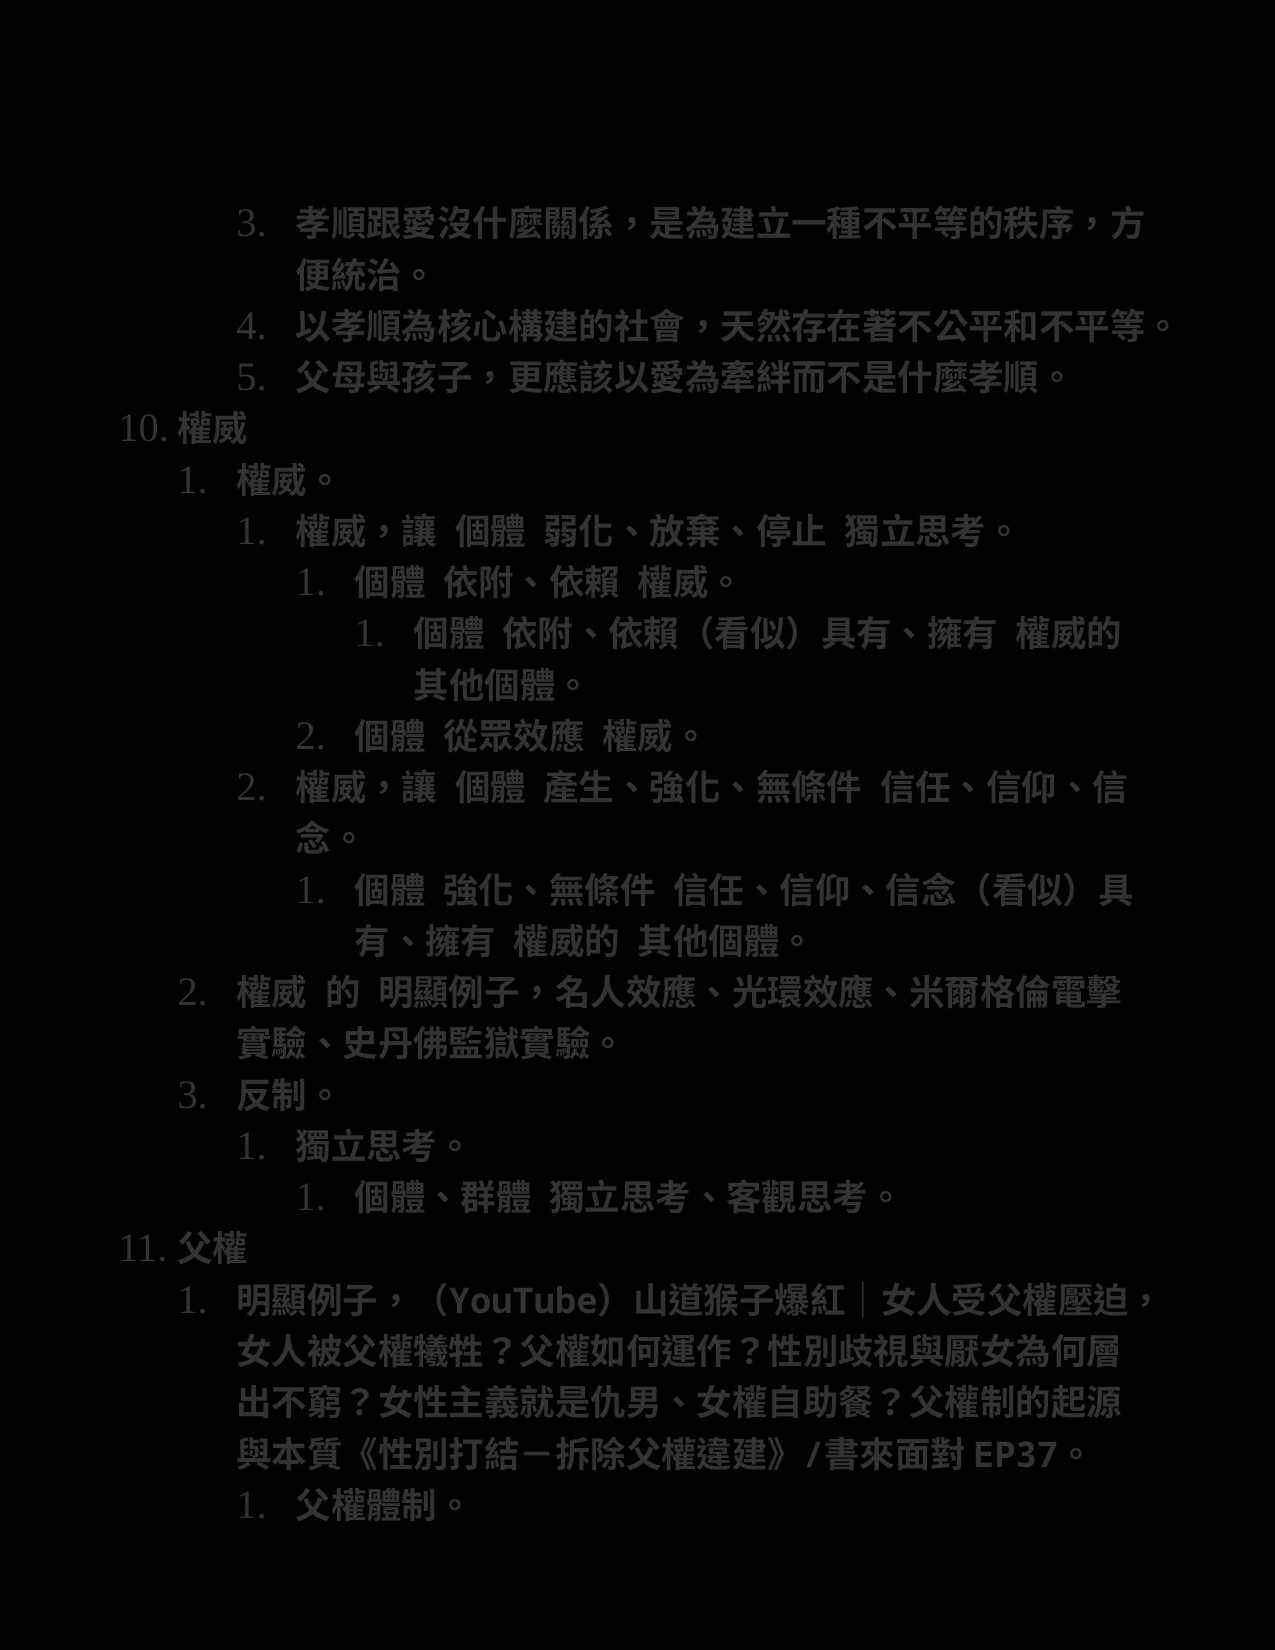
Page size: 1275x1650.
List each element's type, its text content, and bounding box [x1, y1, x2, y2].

list 父母與孩子，更應該以愛為牽絆而不是什麼孝順。 [236, 349, 1157, 401]
list 權威。 [177, 452, 1157, 503]
list 孝順跟愛沒什麼關係，是為建立一種不平等的秩序，方便統治。 [236, 196, 1157, 298]
list 反制。 [177, 1067, 1157, 1118]
list 獨立思考。 [236, 1118, 1157, 1169]
list 父權 [118, 1221, 1157, 1272]
list 個體、群體 獨立思考、客觀思考。 [295, 1169, 1157, 1221]
list 明顯例子，（YouTube）山道猴子爆紅｜女人受父權壓迫，女人被父權犧牲？父權如何運作？性別歧視與厭女為何層出不窮？女性主義就是仇男、女權自助餐？父權制的起源與本質《性別打結－拆除父權違建》/書來面對EP37。 [177, 1272, 1157, 1477]
list 個體 從眾效應 權威。 [295, 708, 1157, 759]
list 以孝順為核心構建的社會，天然存在著不公平和不平等。 [236, 298, 1157, 349]
list 權威，讓 個體 弱化、放棄、停止 獨立思考。 [236, 503, 1157, 554]
list 權威 [118, 401, 1157, 452]
list 權威，讓 個體 產生、強化、無條件 信任、信仰、信念。 [236, 759, 1157, 862]
list 個體 依附、依賴 權威。 [295, 554, 1157, 606]
list 個體 依附、依賴（看似）具有、擁有 權威的 其他個體。 [354, 606, 1157, 708]
list 個體 強化、無條件 信任、信仰、信念（看似）具有、擁有 權威的 其他個體。 [295, 862, 1157, 964]
list 父權體制。 [236, 1477, 1157, 1528]
list 權威 的 明顯例子，名人效應、光環效應、米爾格倫電擊實驗、史丹佛監獄實驗。 [177, 964, 1157, 1067]
